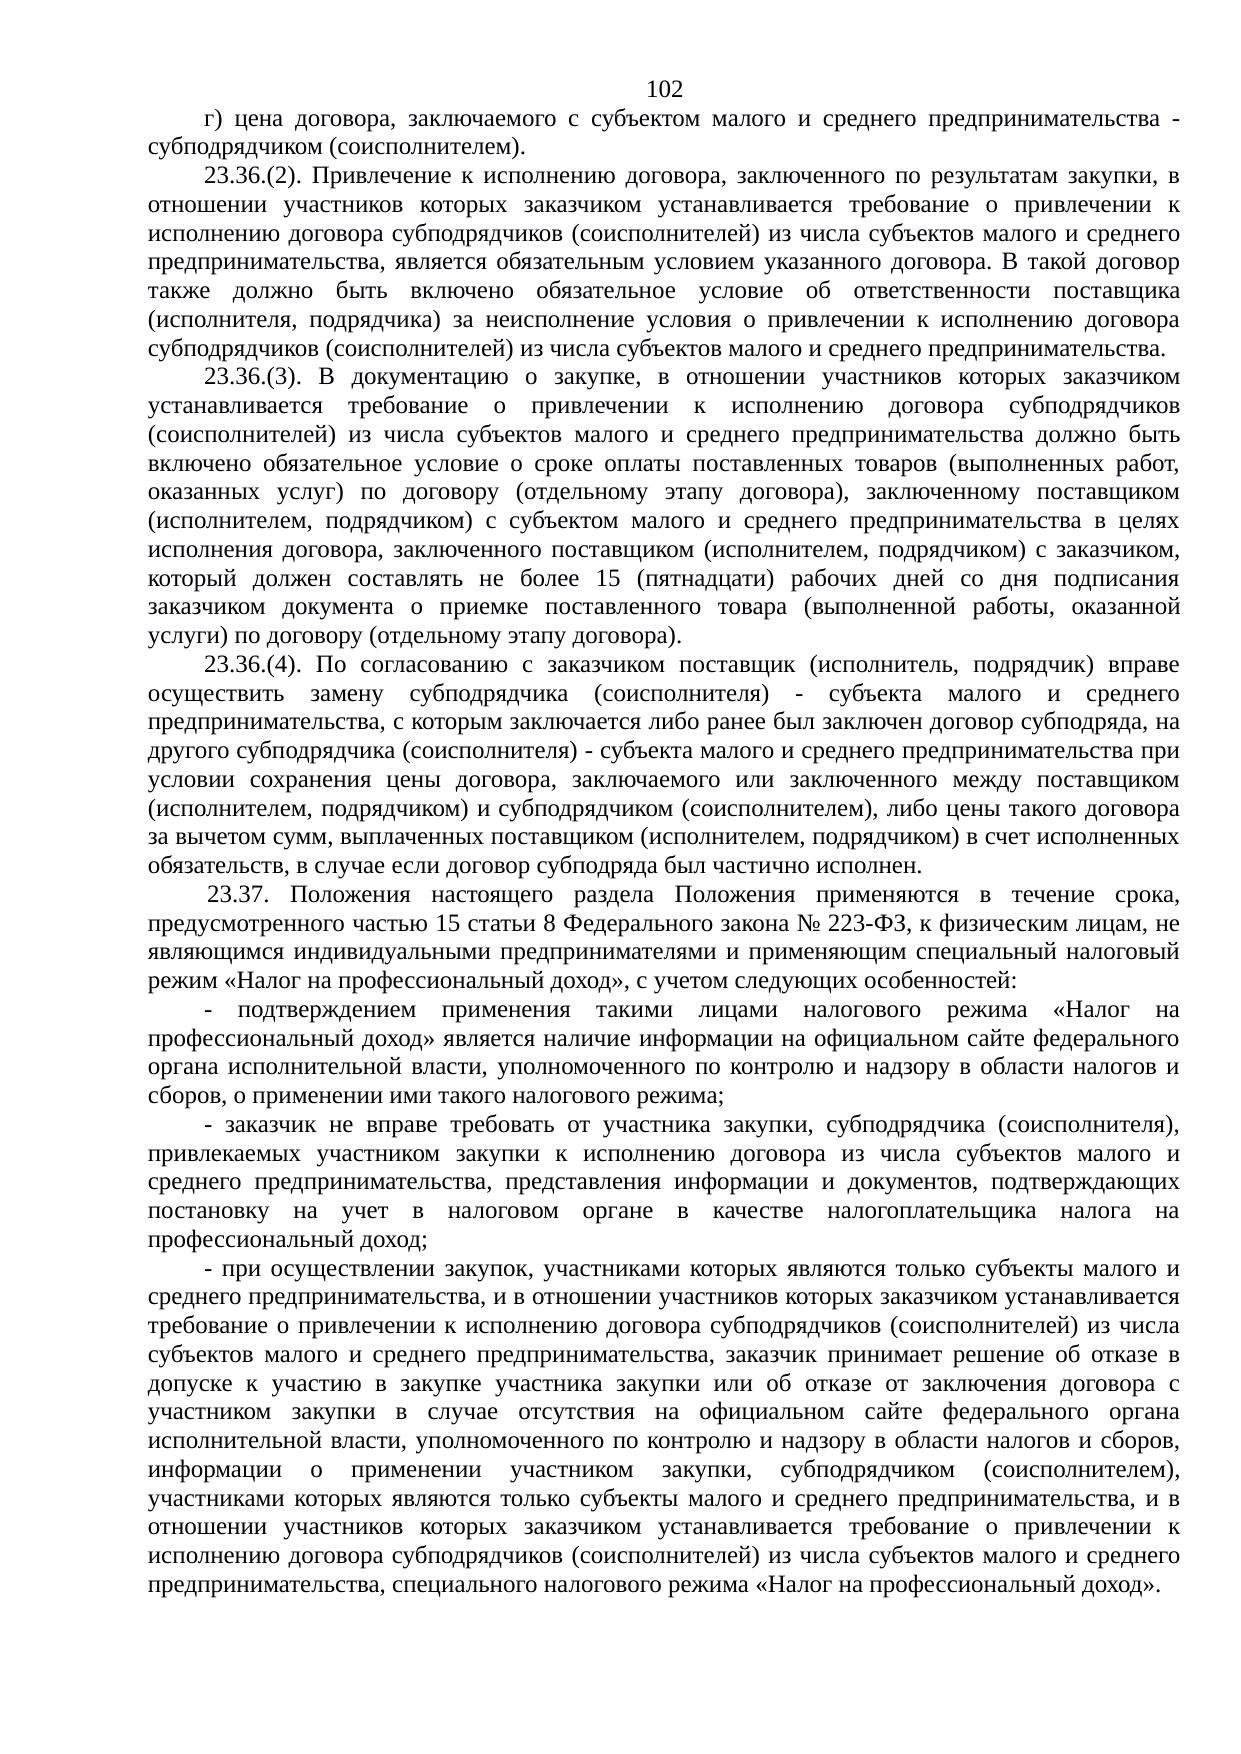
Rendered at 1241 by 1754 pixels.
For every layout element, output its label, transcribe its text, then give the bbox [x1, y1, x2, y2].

text - подтверждением применения такими лицами налогового режима «Налог на профессиональный доход» является наличие информации на официальном сайте федерального органа исполнительной власти, уполномоченного по контролю и надзору в области налогов и сборов, о применении ими такого налогового режима; [148, 994, 1181, 1109]
text г) цена договора, заключаемого с субъектом малого и среднего предпринимательства - субподрядчиком (соисполнителем). [148, 103, 1181, 160]
text - заказчик не вправе требовать от участника закупки, субподрядчика (соисполнителя), привлекаемых участником закупки к исполнению договора из числа субъектов малого и среднего предпринимательства, представления информации и документов, подтверждающих постановку на учет в налоговом органе в качестве налогоплательщика налога на профессиональный доход; [148, 1109, 1181, 1253]
text 23.36.(2). Привлечение к исполнению договора, заключенного по результатам закупки, в отношении участников которых заказчиком устанавливается требование о привлечении к исполнению договора субподрядчиков (соисполнителей) из числа субъектов малого и среднего предпринимательства, является обязательным условием указанного договора. В такой договор также должно быть включено обязательное условие об ответственности поставщика (исполнителя, подрядчика) за неисполнение условия о привлечении к исполнению договора субподрядчиков (соисполнителей) из числа субъектов малого и среднего предпринимательства. [148, 160, 1181, 361]
text - при осуществлении закупок, участниками которых являются только субъекты малого и среднего предпринимательства, и в отношении участников которых заказчиком устанавливается требование о привлечении к исполнению договора субподрядчиков (соисполнителей) из числа субъектов малого и среднего предпринимательства, заказчик принимает решение об отказе в допуске к участию в закупке участника закупки или об отказе от заключения договора с участником закупки в случае отсутствия на официальном сайте федерального органа исполнительной власти, уполномоченного по контролю и надзору в области налогов и сборов, информации о применении участником закупки, субподрядчиком (соисполнителем), участниками которых являются только субъекты малого и среднего предпринимательства, и в отношении участников которых заказчиком устанавливается требование о привлечении к исполнению договора субподрядчиков (соисполнителей) из числа субъектов малого и среднего предпринимательства, специального налогового режима «Налог на профессиональный доход». [148, 1253, 1181, 1598]
text 23.37. Положения настоящего раздела Положения применяются в течение срока, предусмотренного частью 15 статьи 8 Федерального закона № 223-ФЗ, к физическим лицам, не являющимся индивидуальными предпринимателями и применяющим специальный налоговый режим «Налог на профессиональный доход», с учетом следующих особенностей: [148, 879, 1181, 994]
text 23.36.(4). По согласованию с заказчиком поставщик (исполнитель, подрядчик) вправе осуществить замену субподрядчика (соисполнителя) - субъекта малого и среднего предпринимательства, с которым заключается либо ранее был заключен договор субподряда, на другого субподрядчика (соисполнителя) - субъекта малого и среднего предпринимательства при условии сохранения цены договора, заключаемого или заключенного между поставщиком (исполнителем, подрядчиком) и субподрядчиком (соисполнителем), либо цены такого договора за вычетом сумм, выплаченных поставщиком (исполнителем, подрядчиком) в счет исполненных обязательств, в случае если договор субподряда был частично исполнен. [148, 649, 1181, 879]
text 23.36.(3). В документацию о закупке, в отношении участников которых заказчиком устанавливается требование о привлечении к исполнению договора субподрядчиков (соисполнителей) из числа субъектов малого и среднего предпринимательства должно быть включено обязательное условие о сроке оплаты поставленных товаров (выполненных работ, оказанных услуг) по договору (отдельному этапу договора), заключенному поставщиком (исполнителем, подрядчиком) с субъектом малого и среднего предпринимательства в целях исполнения договора, заключенного поставщиком (исполнителем, подрядчиком) с заказчиком, который должен составлять не более 15 (пятнадцати) рабочих дней со дня подписания заказчиком документа о приемке поставленного товара (выполненной работы, оказанной услуги) по договору (отдельному этапу договора). [148, 361, 1181, 649]
